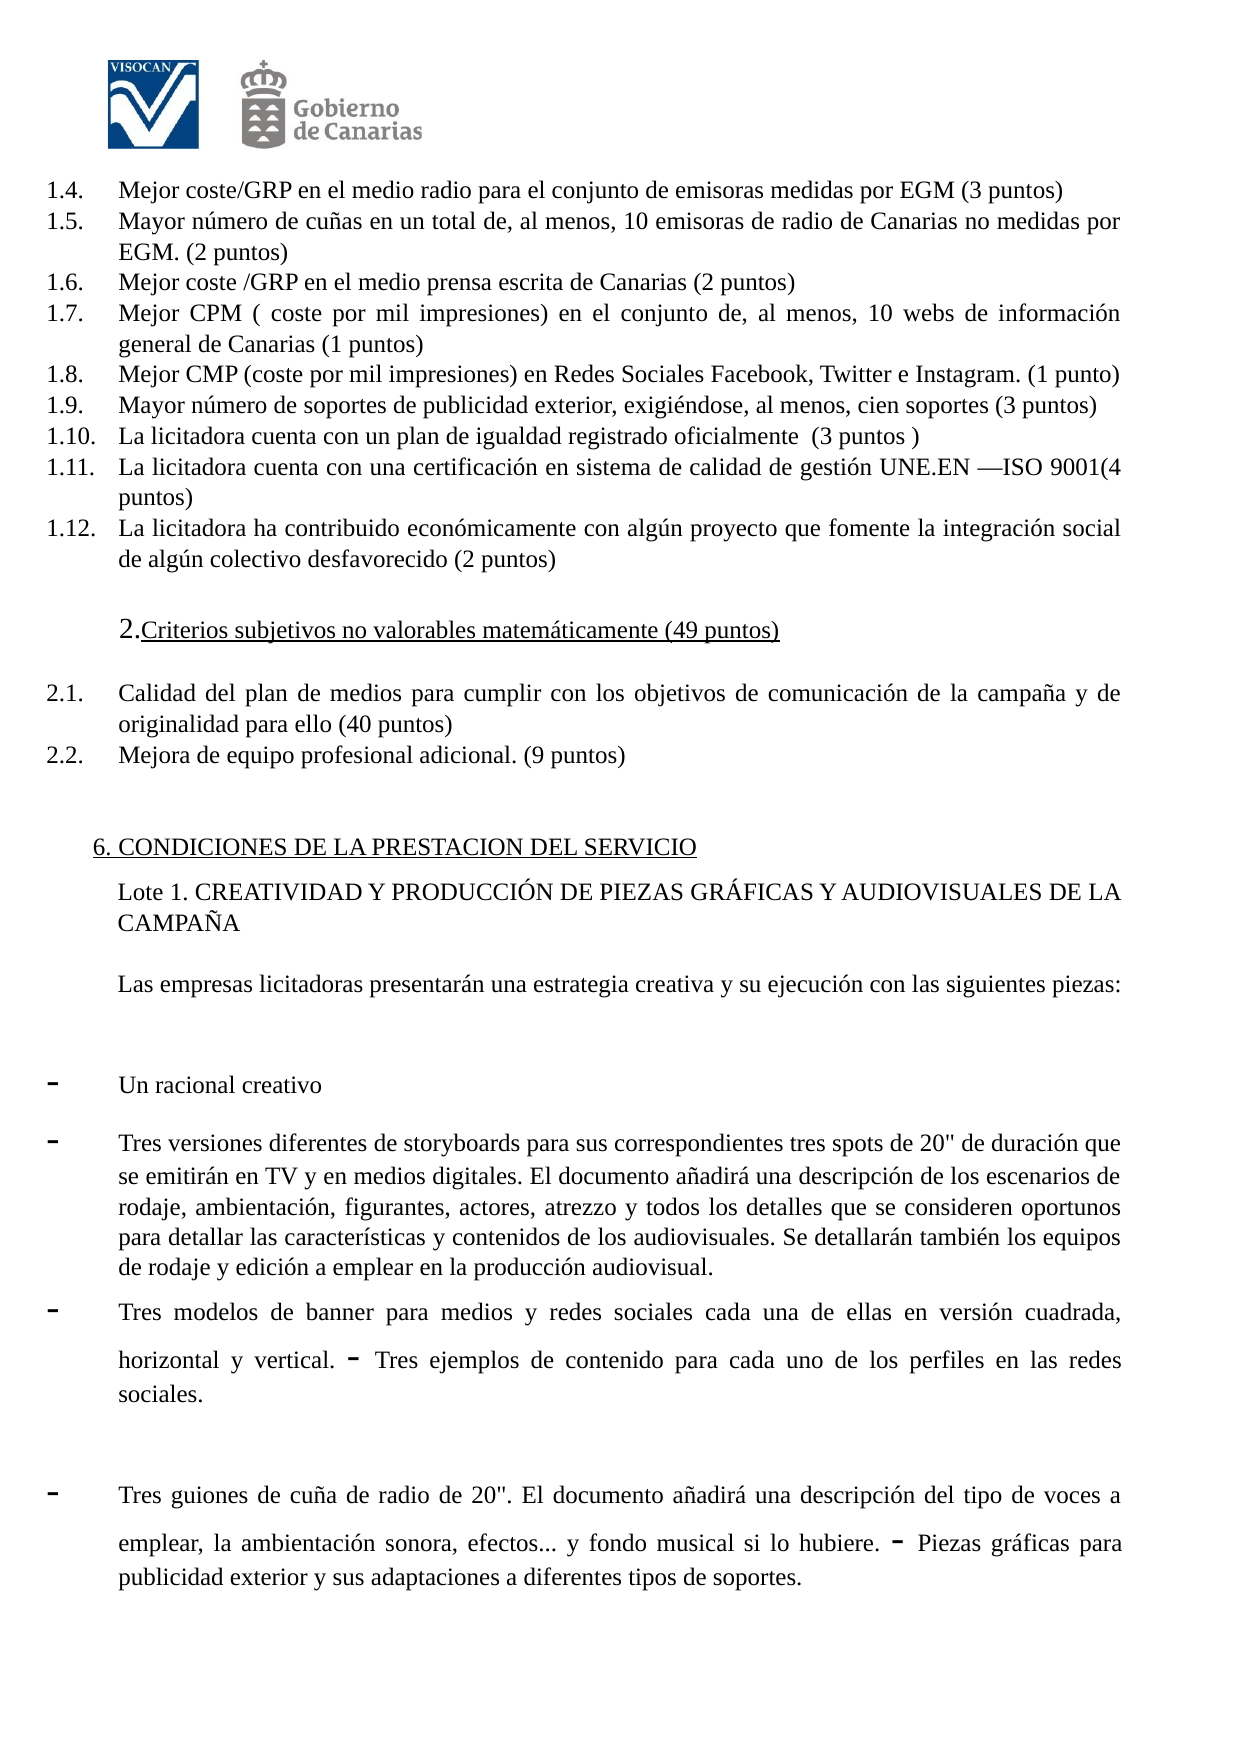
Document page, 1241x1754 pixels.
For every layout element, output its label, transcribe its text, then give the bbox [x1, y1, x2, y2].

list Mejor coste /GRP en el medio prensa escrita de Canarias (2 puntos) [46, 267, 1122, 296]
list Mayor número de soportes de publicidad exterior, exigiéndose, al menos, cien soportes (3 puntos) [46, 390, 1122, 419]
list La licitadora ha contribuido económicamente con algún proyecto que fomente la integración social de algún colectivo desfavorecido (2 puntos) [46, 513, 1122, 572]
list Tres versiones diferentes de storyboards para sus correspondientes tres spots de 20" de duración que se emitirán en TV y en medios digitales. El documento añadirá una descripción de los escenarios de rodaje, ambientación, figurantes, actores, atrezzo y todos los detalles que se consideren oportunos para detallar las características y contenidos de los audiovisuales. Se detallarán también los equipos de rodaje y edición a emplear en la producción audiovisual. [46, 1114, 1122, 1281]
list Mejor coste/GRP en el medio radio para el conjunto de emisoras medidas por EGM (3 puntos) [46, 175, 1122, 204]
list Calidad del plan de medios para cumplir con los objetivos de comunicación de la campaña y de originalidad para ello (40 puntos) [46, 678, 1122, 738]
text Las empresas licitadoras presentarán una estrategia creativa y su ejecución con las siguientes piezas: [117, 969, 1122, 998]
list Mejor CPM ( coste por mil impresiones) en el conjunto de, al menos, 10 webs de información general de Canarias (1 puntos) [46, 298, 1122, 357]
text 2.Criterios subjetivos no valorables matemáticamente (49 puntos) [119, 611, 1122, 645]
list Tres modelos de banner para medios y redes sociales cada una de ellas en versión cuadrada, horizontal y vertical. - Tres ejemplos de contenido para cada uno de los perfiles en las redes sociales. [46, 1283, 1122, 1407]
list Mejor CMP (coste por mil impresiones) en Redes Sociales Facebook, Twitter e Instagram. (1 punto) [46, 359, 1122, 388]
text Lote 1. CREATIVIDAD Y PRODUCCIÓN DE PIEZAS GRÁFICAS Y AUDIOVISUALES DE LA CAMPAÑA [117, 877, 1122, 936]
list La licitadora cuenta con un plan de igualdad registrado oficialmente (3 puntos ) [46, 421, 1122, 450]
list Un racional creativo [46, 1056, 1122, 1102]
list CONDICIONES DE LA PRESTACION DEL SERVICIO [93, 832, 1122, 861]
list Tres guiones de cuña de radio de 20". El documento añadirá una descripción del tipo de voces a emplear, la ambientación sonora, efectos... y fondo musical si lo hubiere. - Piezas gráficas para publicidad exterior y sus adaptaciones a diferentes tipos de soportes. [46, 1467, 1122, 1591]
list Mayor número de cuñas en un total de, al menos, 10 emisoras de radio de Canarias no medidas por EGM. (2 puntos) [46, 206, 1122, 265]
list La licitadora cuenta con una certificación en sistema de calidad de gestión UNE.EN —ISO 9001(4 puntos) [46, 452, 1122, 511]
list Mejora de equipo profesional adicional. (9 puntos) [46, 740, 1122, 768]
